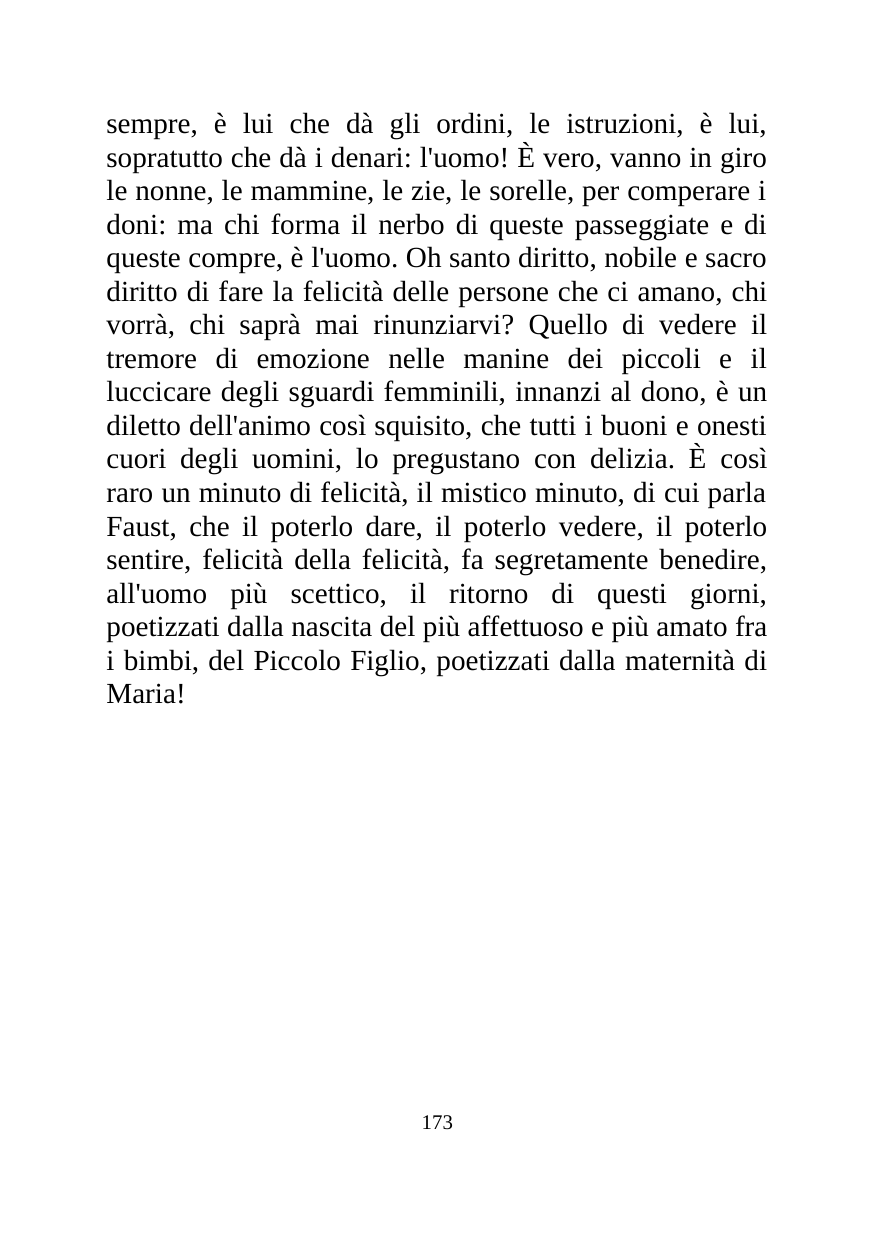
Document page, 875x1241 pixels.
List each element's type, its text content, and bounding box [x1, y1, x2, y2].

text sempre, è lui che dà gli ordini, le istruzioni, è lui, sopratutto che dà i denari: l'uomo! È vero, vanno in giro le nonne, le mammine, le zie, le sorelle, per comperare i doni: ma chi forma il nerbo di queste passeggiate e di queste compre, è l'uomo. Oh santo diritto, nobile e sacro diritto di fare la felicità delle persone che ci amano, chi vorrà, chi saprà mai rinunziarvi? Quello di vedere il tremore di emozione nelle manine dei piccoli e il luccicare degli sguardi femminili, innanzi al dono, è un diletto dell'animo così squisito, che tutti i buoni e onesti cuori degli uomini, lo pregustano con delizia. È così raro un minuto di felicità, il mistico minuto, di cui parla Faust, che il poterlo dare, il poterlo vedere, il poterlo sentire, felicità della felicità, fa segretamente benedire, all'uomo più scettico, il ritorno di questi giorni, poetizzati dalla nascita del più affettuoso e più amato fra i bimbi, del Piccolo Figlio, poetizzati dalla maternità di Maria! [106, 106, 768, 710]
